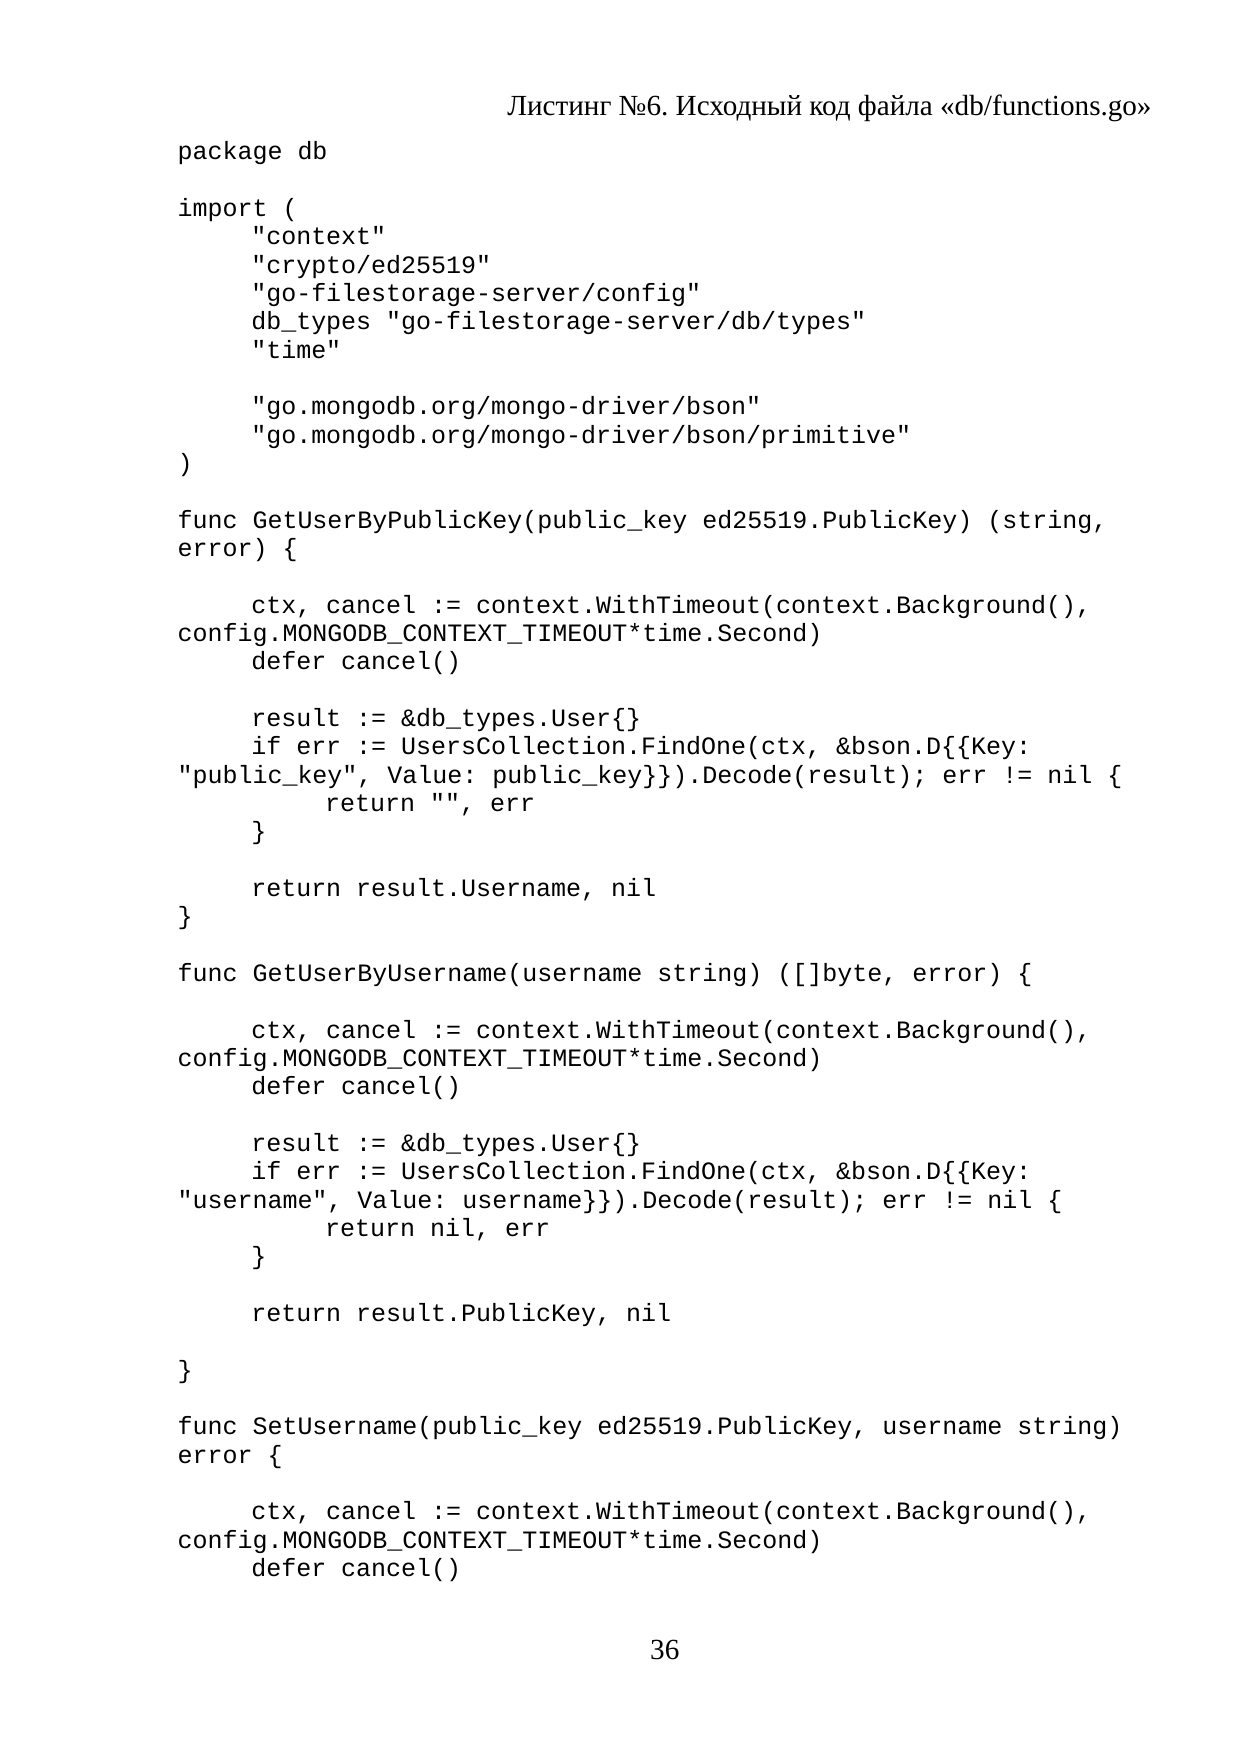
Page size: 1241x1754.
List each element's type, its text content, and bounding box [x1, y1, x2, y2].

text "go.mongodb.org/mongo-driver/bson/primitive" [177, 422, 1152, 451]
text } [177, 1357, 1152, 1386]
text db_types "go-filestorage-server/db/types" [177, 309, 1152, 337]
text if err := UsersCollection.FindOne(ctx, &bson.D{{Key: "username", Value: username}}).Decode(result); err != nil { [177, 1159, 1152, 1216]
text "context" [177, 224, 1152, 252]
text func SetUsername(public_key ed25519.PublicKey, username string) error { [177, 1414, 1152, 1471]
text import ( [177, 196, 1152, 224]
text Листинг №6. Исходный код файла «db/functions.go» [177, 88, 1152, 122]
text defer cancel() [177, 1074, 1152, 1102]
text return result.Username, nil [177, 876, 1152, 904]
text defer cancel() [177, 649, 1152, 677]
text "go-filestorage-server/config" [177, 281, 1152, 309]
text ) [177, 451, 1152, 479]
text result := &db_types.User{} [177, 706, 1152, 734]
text func GetUserByUsername(username string) ([]byte, error) { [177, 961, 1152, 989]
text return result.PublicKey, nil [177, 1301, 1152, 1329]
text ctx, cancel := context.WithTimeout(context.Background(), config.MONGODB_CONTEXT_TIMEOUT*time.Second) [177, 1499, 1152, 1556]
text return "", err [177, 791, 1152, 819]
text return nil, err [177, 1216, 1152, 1244]
text if err := UsersCollection.FindOne(ctx, &bson.D{{Key: "public_key", Value: public_key}}).Decode(result); err != nil { [177, 734, 1152, 791]
text ctx, cancel := context.WithTimeout(context.Background(), config.MONGODB_CONTEXT_TIMEOUT*time.Second) [177, 592, 1152, 649]
text defer cancel() [177, 1556, 1152, 1584]
text func GetUserByPublicKey(public_key ed25519.PublicKey) (string, error) { [177, 507, 1152, 564]
text "time" [177, 337, 1152, 366]
text "go.mongodb.org/mongo-driver/bson" [177, 394, 1152, 422]
text "crypto/ed25519" [177, 252, 1152, 281]
text } [177, 904, 1152, 932]
text result := &db_types.User{} [177, 1131, 1152, 1159]
text } [177, 819, 1152, 847]
text ctx, cancel := context.WithTimeout(context.Background(), config.MONGODB_CONTEXT_TIMEOUT*time.Second) [177, 1017, 1152, 1074]
text } [177, 1244, 1152, 1272]
text package db [177, 139, 1152, 167]
